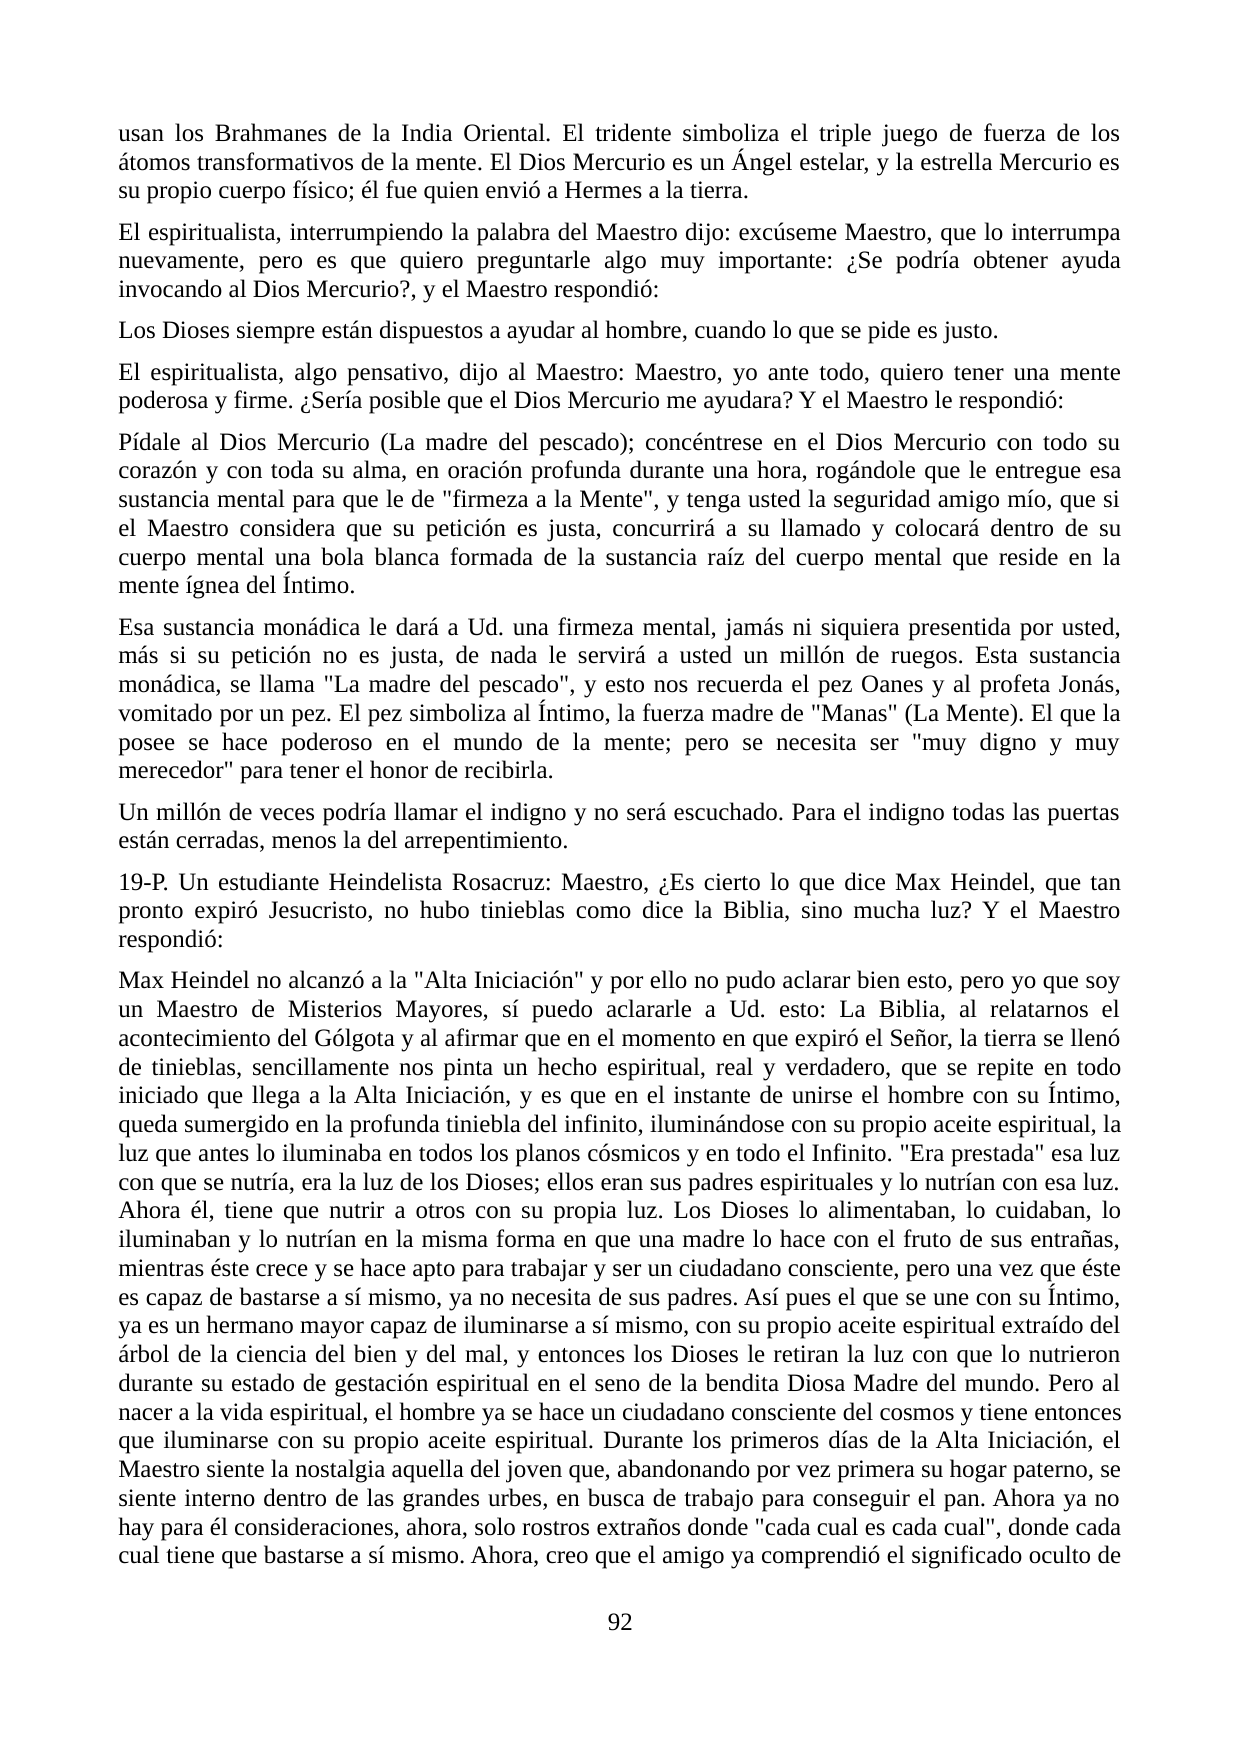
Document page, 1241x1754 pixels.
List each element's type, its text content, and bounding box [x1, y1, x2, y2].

text Pídale al Dios Mercurio (La madre del pescado); concéntrese en el Dios Mercurio con todo su corazón y con toda su alma, en oración profunda durante una hora, rogándole que le entregue esa sustancia mental para que le de "firmeza a la Mente", y tenga usted la seguridad amigo mío, que si el Maestro considera que su petición es justa, concurrirá a su llamado y colocará dentro de su cuerpo mental una bola blanca formada de la sustancia raíz del cuerpo mental que reside en la mente ígnea del Íntimo. [118, 427, 1122, 599]
text Los Dioses siempre están dispuestos a ayudar al hombre, cuando lo que se pide es justo. [118, 316, 1122, 344]
text El espiritualista, interrumpiendo la palabra del Maestro dijo: excúseme Maestro, que lo interrumpa nuevamente, pero es que quiero preguntarle algo muy importante: ¿Se podría obtener ayuda invocando al Dios Mercurio?, y el Maestro respondió: [118, 217, 1122, 303]
text 19-P. Un estudiante Heindelista Rosacruz: Maestro, ¿Es cierto lo que dice Max Heindel, que tan pronto expiró Jesucristo, no hubo tinieblas como dice la Biblia, sino mucha luz? Y el Maestro respondió: [118, 867, 1122, 953]
text usan los Brahmanes de la India Oriental. El tridente simboliza el triple juego de fuerza de los átomos transformativos de la mente. El Dios Mercurio es un Ángel estelar, y la estrella Mercurio es su propio cuerpo físico; él fue quien envió a Hermes a la tierra. [118, 118, 1122, 204]
text Un millón de veces podría llamar el indigno y no será escuchado. Para el indigno todas las puertas están cerradas, menos la del arrepentimiento. [118, 797, 1122, 854]
text Max Heindel no alcanzó a la "Alta Iniciación" y por ello no pudo aclarar bien esto, pero yo que soy un Maestro de Misterios Mayores, sí puedo aclararle a Ud. esto: La Biblia, al relatarnos el acontecimiento del Gólgota y al afirmar que en el momento en que expiró el Señor, la tierra se llenó de tinieblas, sencillamente nos pinta un hecho espiritual, real y verdadero, que se repite en todo iniciado que llega a la Alta Iniciación, y es que en el instante de unirse el hombre con su Íntimo, queda sumergido en la profunda tiniebla del infinito, iluminándose con su propio aceite espiritual, la luz que antes lo iluminaba en todos los planos cósmicos y en todo el Infinito. "Era prestada" esa luz con que se nutría, era la luz de los Dioses; ellos eran sus padres espirituales y lo nutrían con esa luz. Ahora él, tiene que nutrir a otros con su propia luz. Los Dioses lo alimentaban, lo cuidaban, lo iluminaban y lo nutrían en la misma forma en que una madre lo hace con el fruto de sus entrañas, mientras éste crece y se hace apto para trabajar y ser un ciudadano consciente, pero una vez que éste es capaz de bastarse a sí mismo, ya no necesita de sus padres. Así pues el que se une con su Íntimo, ya es un hermano mayor capaz de iluminarse a sí mismo, con su propio aceite espiritual extraído del árbol de la ciencia del bien y del mal, y entonces los Dioses le retiran la luz con que lo nutrieron durante su estado de gestación espiritual en el seno de la bendita Diosa Madre del mundo. Pero al nacer a la vida espiritual, el hombre ya se hace un ciudadano consciente del cosmos y tiene entonces que iluminarse con su propio aceite espiritual. Durante los primeros días de la Alta Iniciación, el Maestro siente la nostalgia aquella del joven que, abandonando por vez primera su hogar paterno, se siente interno dentro de las grandes urbes, en busca de trabajo para conseguir el pan. Ahora ya no hay para él consideraciones, ahora, solo rostros extraños donde "cada cual es cada cual", donde cada cual tiene que bastarse a sí mismo. Ahora, creo que el amigo ya comprendió el significado oculto de [118, 966, 1122, 1569]
text Esa sustancia monádica le dará a Ud. una firmeza mental, jamás ni siquiera presentida por usted, más si su petición no es justa, de nada le servirá a usted un millón de ruegos. Esta sustancia monádica, se llama "La madre del pescado", y esto nos recuerda el pez Oanes y al profeta Jonás, vomitado por un pez. El pez simboliza al Íntimo, la fuerza madre de "Manas" (La Mente). El que la posee se hace poderoso en el mundo de la mente; pero se necesita ser "muy digno y muy merecedor" para tener el honor de recibirla. [118, 612, 1122, 784]
text El espiritualista, algo pensativo, dijo al Maestro: Maestro, yo ante todo, quiero tener una mente poderosa y firme. ¿Sería posible que el Dios Mercurio me ayudara? Y el Maestro le respondió: [118, 357, 1122, 414]
